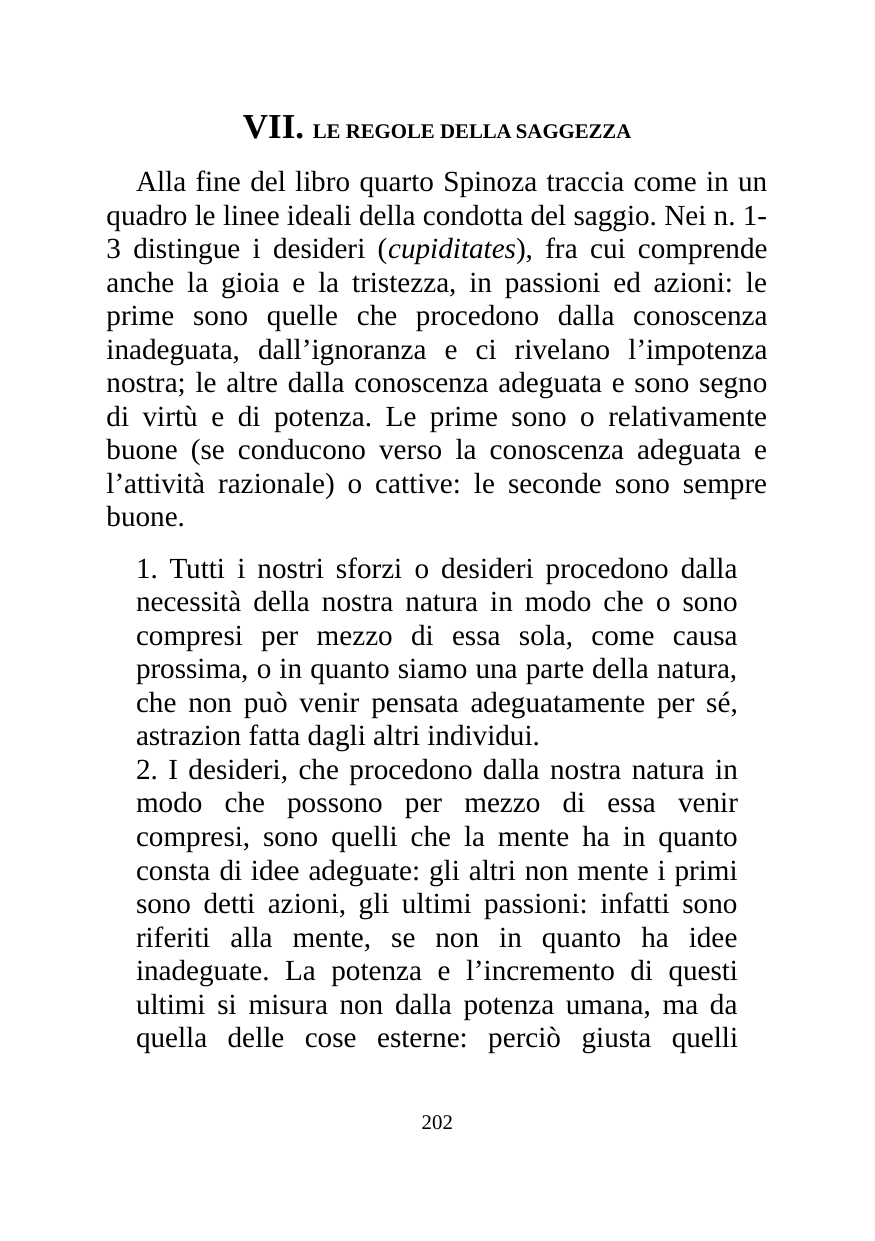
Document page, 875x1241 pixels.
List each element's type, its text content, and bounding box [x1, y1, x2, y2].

text Alla fine del libro quarto Spinoza traccia come in un quadro le linee ideali della condotta del saggio. Nei n. 1-3 distingue i desideri (cupiditates), fra cui comprende anche la gioia e la tristezza, in passioni ed azioni: le prime sono quelle che procedono dalla conoscenza inadeguata, dall’ignoranza e ci rivelano l’impotenza nostra; le altre dalla conoscenza adeguata e sono segno di virtù e di potenza. Le prime sono o relativamente buone (se conducono verso la conoscenza adeguata e l’attività razionale) o cattive: le seconde sono sempre buone. [106, 164, 768, 533]
text 1. Tutti i nostri sforzi o desideri procedono dalla necessità della nostra natura in modo che o sono compresi per mezzo di essa sola, come causa prossima, o in quanto siamo una parte della natura, che non può venir pensata adeguatamente per sé, astrazion fatta dagli altri individui. [136, 551, 738, 752]
subtitle VII. LE REGOLE DELLA SAGGEZZA [106, 106, 768, 146]
text 2. I desideri, che procedono dalla nostra natura in modo che possono per mezzo di essa venir compresi, sono quelli che la mente ha in quanto consta di idee adeguate: gli altri non mente i primi sono detti azioni, gli ultimi passioni: infatti sono riferiti alla mente, se non in quanto ha idee inadeguate. La potenza e l’incremento di questi ultimi si misura non dalla potenza umana, ma da quella delle cose esterne: perciò giusta quelli [136, 752, 738, 1054]
